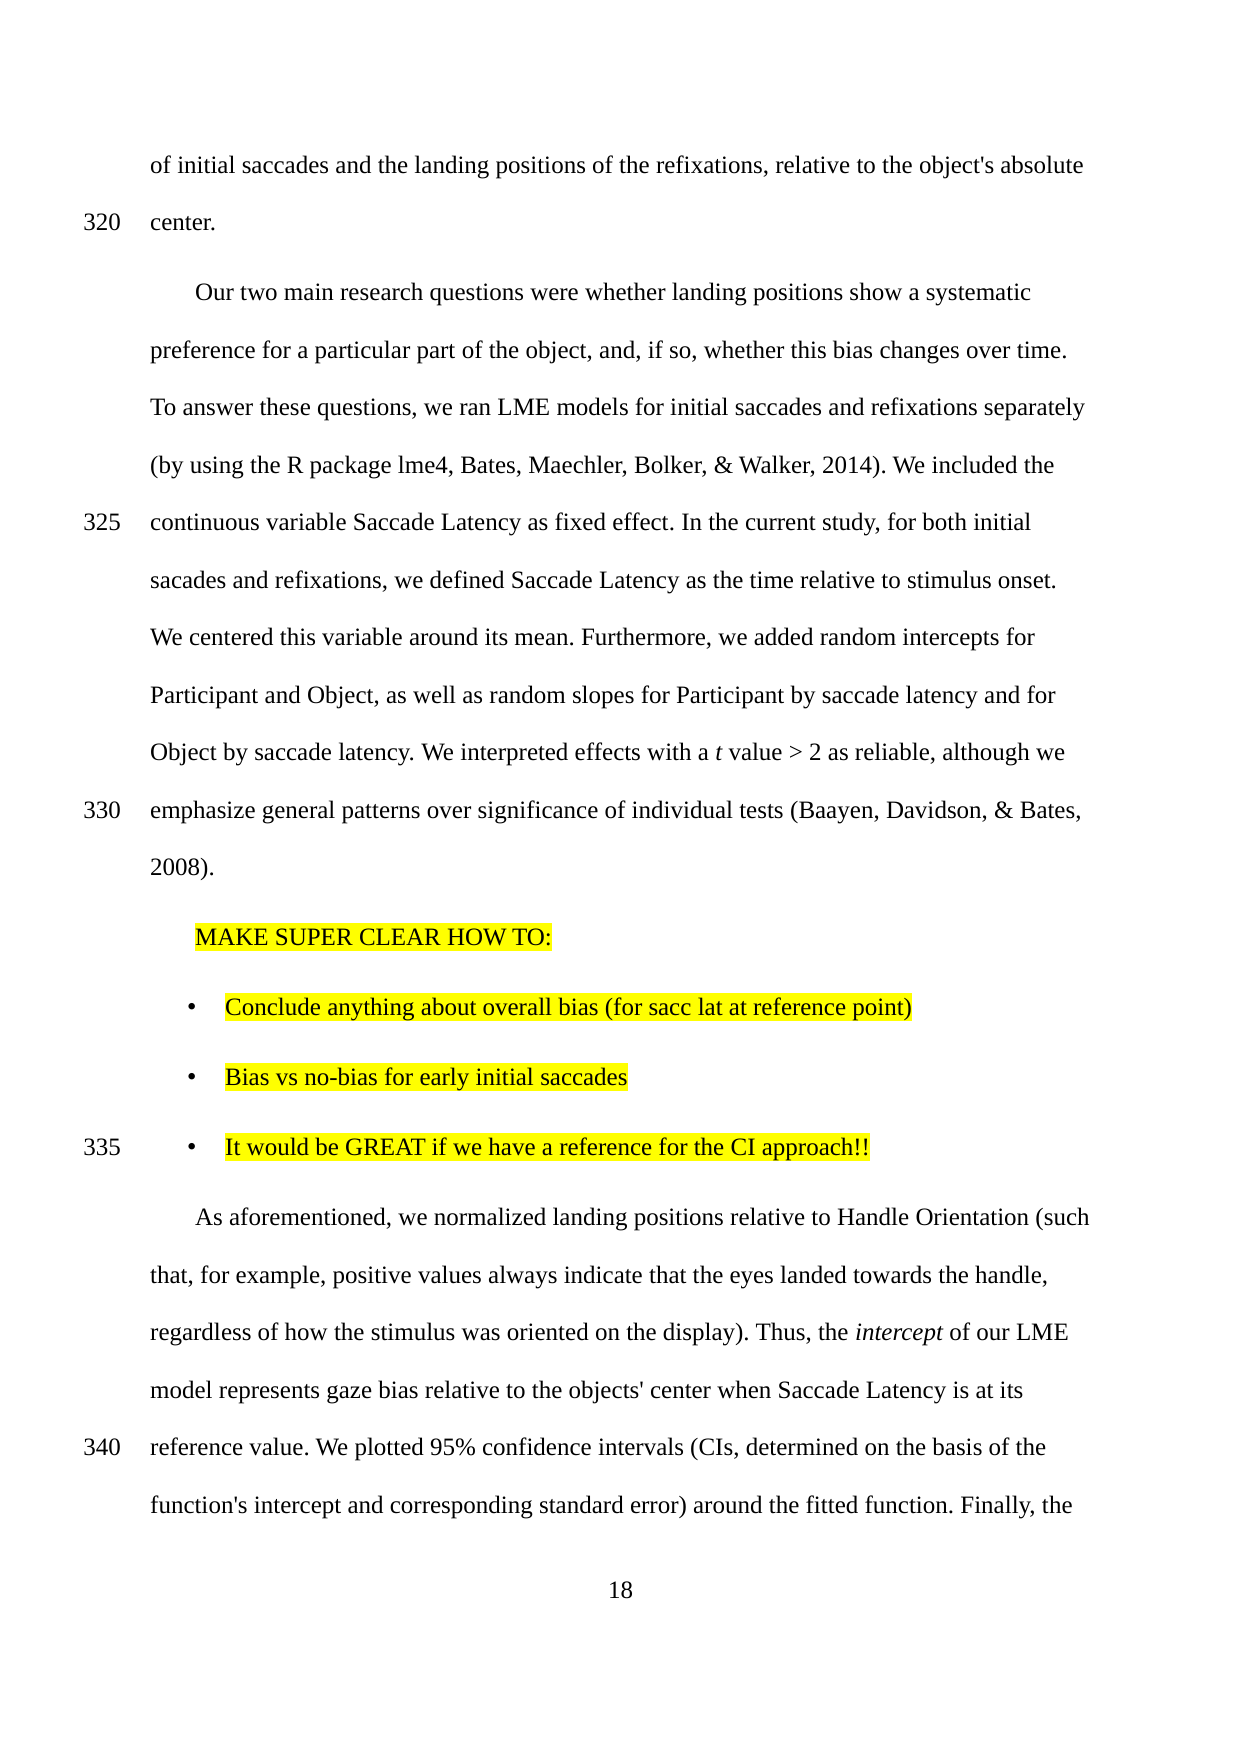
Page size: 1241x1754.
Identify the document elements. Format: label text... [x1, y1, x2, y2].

text of initial saccades and the landing positions of the refixations, relative to the object's absolute center. [150, 150, 1091, 236]
text MAKE SUPER CLEAR HOW TO: [150, 922, 1091, 951]
list Conclude anything about overall bias (for sacc lat at reference point) [187, 992, 1091, 1021]
text Our two main research questions were whether landing positions show a systematic preference for a particular part of the object, and, if so, whether this bias changes over time. To answer these questions, we ran LME models for initial saccades and refixations separately (by using the R package lme4, Bates, Maechler, Bolker, & Walker, 2014). We included the continuous variable Saccade Latency as fixed effect. In the current study, for both initial sacades and refixations, we defined Saccade Latency as the time relative to stimulus onset. We centered this variable around its mean. Furthermore, we added random intercepts for Participant and Object, as well as random slopes for Participant by saccade latency and for Object by saccade latency. We interpreted effects with a t value > 2 as reliable, although we emphasize general patterns over significance of individual tests (Baayen, Davidson, & Bates, 2008). [150, 277, 1091, 881]
list Bias vs no-bias for early initial saccades [187, 1062, 1091, 1091]
list It would be GREAT if we have a reference for the CI approach!! [187, 1132, 1091, 1161]
text As aforementioned, we normalized landing positions relative to Handle Orientation (such that, for example, positive values always indicate that the eyes landed towards the handle, regardless of how the stimulus was oriented on the display). Thus, the intercept of our LME model represents gaze bias relative to the objects' center when Saccade Latency is at its reference value. We plotted 95% confidence intervals (CIs, determined on the basis of the function's intercept and corresponding standard error) around the fitted function. Finally, the [150, 1202, 1091, 1519]
